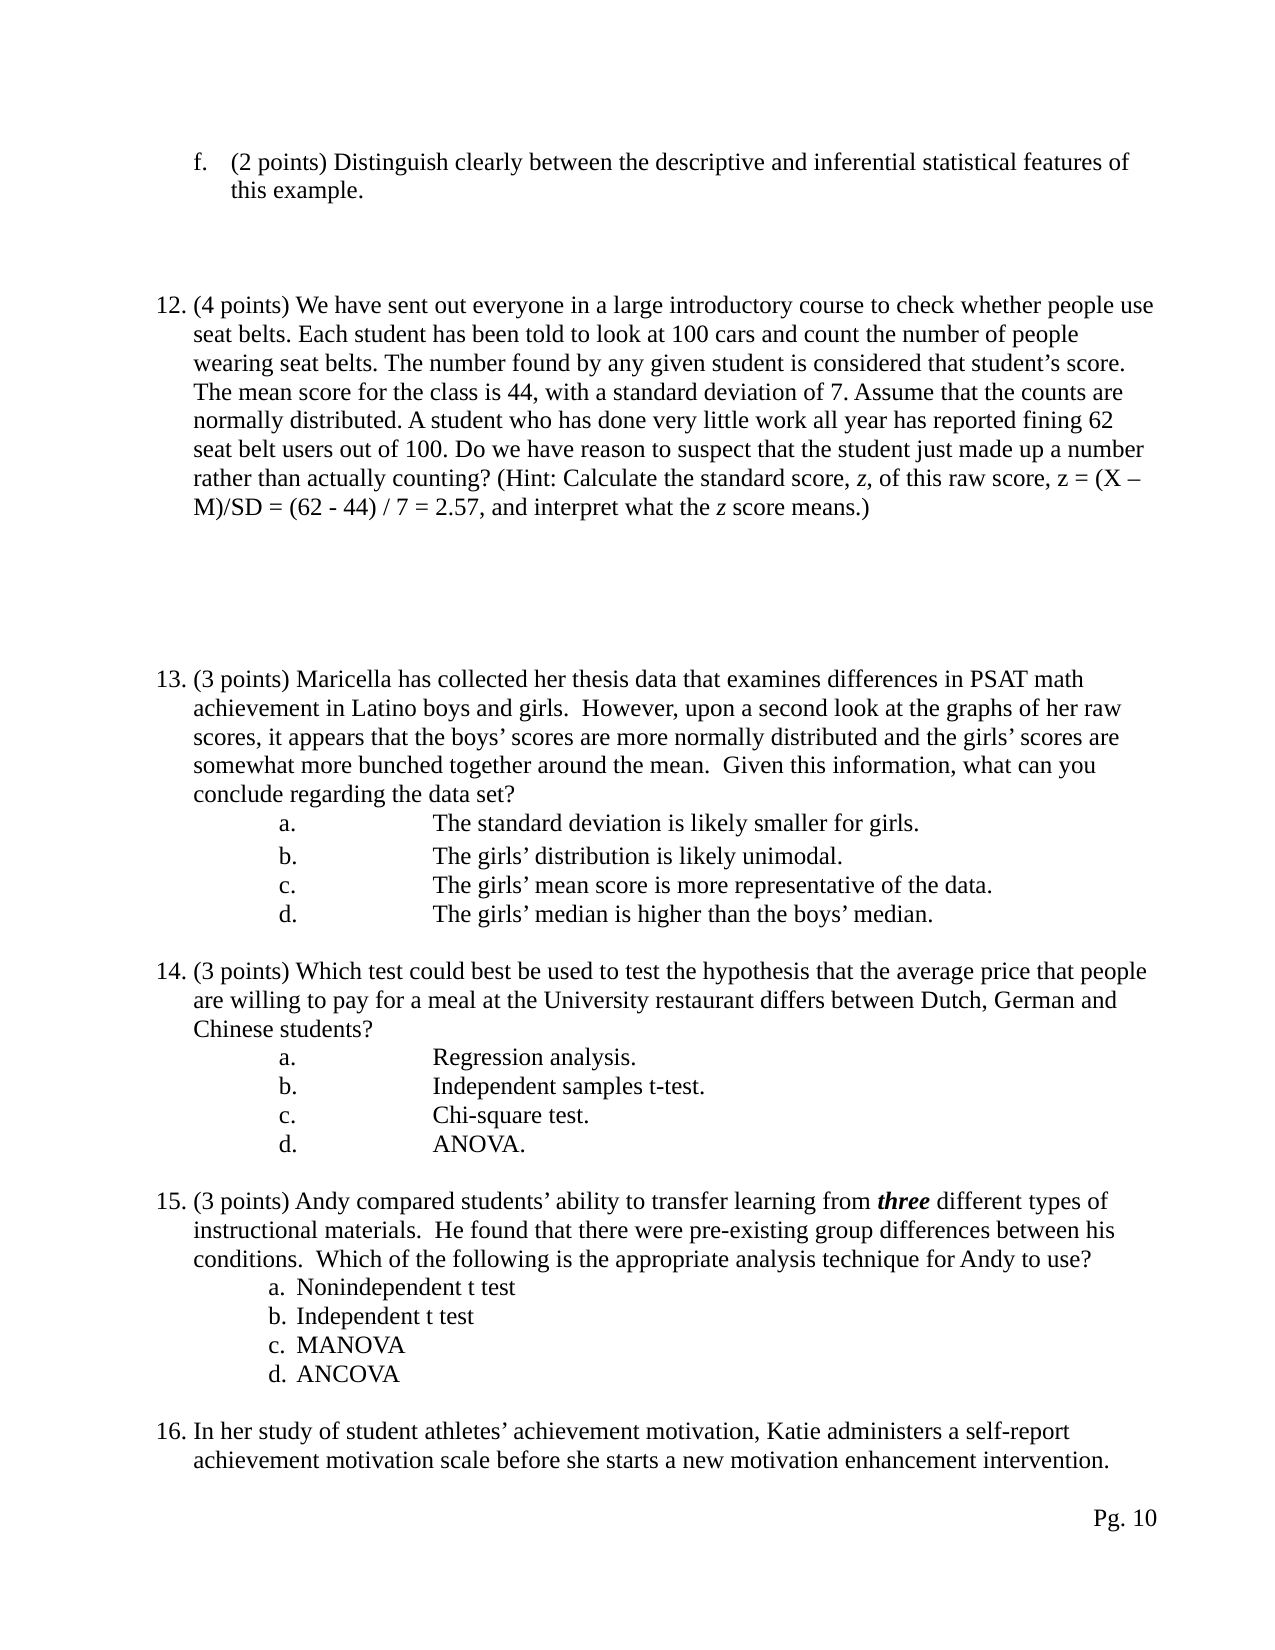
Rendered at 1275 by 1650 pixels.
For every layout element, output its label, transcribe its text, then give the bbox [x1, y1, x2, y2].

list The girls’ distribution is likely unimodal. [231, 841, 1157, 870]
text c. MANOVA [268, 1330, 1157, 1359]
list Regression analysis. [231, 1042, 1157, 1071]
list (3 points) Which test could best be used to test the hypothesis that the average price that people are willing to pay for a meal at the University restaurant differs between Dutch, German and Chinese students? [156, 956, 1157, 1042]
list (3 points) Maricella has collected her thesis data that examines differences in PSAT math achievement in Latino boys and girls. However, upon a second look at the graphs of her raw scores, it appears that the boys’ scores are more normally distributed and the girls’ scores are somewhat more bunched together around the mean. Given this information, what can you conclude regarding the data set? [156, 664, 1157, 808]
list The standard deviation is likely smaller for girls. [231, 808, 1157, 837]
text b. Independent t test [268, 1301, 1157, 1330]
list ANOVA. [231, 1129, 1157, 1157]
list (2 points) Distinguish clearly between the descriptive and inferential statistical features of this example. [193, 147, 1157, 204]
list (3 points) Andy compared students’ ability to transfer learning from three different types of instructional materials. He found that there were pre-existing group differences between his conditions. Which of the following is the appropriate analysis technique for Andy to use? [156, 1186, 1157, 1272]
text d. ANCOVA [268, 1359, 1157, 1387]
list Independent samples t-test. [231, 1071, 1157, 1100]
text a. Nonindependent t test [268, 1272, 1157, 1301]
list The girls’ mean score is more representative of the data. [231, 870, 1157, 899]
list Chi-square test. [231, 1100, 1157, 1129]
list The girls’ median is higher than the boys’ median. [231, 899, 1157, 927]
list In her study of student athletes’ achievement motivation, Katie administers a self-report achievement motivation scale before she starts a new motivation enhancement intervention. [156, 1416, 1157, 1474]
list (4 points) We have sent out everyone in a large introductory course to check whether people use seat belts. Each student has been told to look at 100 cars and count the number of people wearing seat belts. The number found by any given student is considered that student’s score. The mean score for the class is 44, with a standard deviation of 7. Assume that the counts are normally distributed. A student who has done very little work all year has reported fining 62 seat belt users out of 100. Do we have reason to suspect that the student just made up a number rather than actually counting? (Hint: Calculate the standard score, z, of this raw score, z = (X – M)/SD = (62 - 44) / 7 = 2.57, and interpret what the z score means.) [156, 291, 1157, 521]
